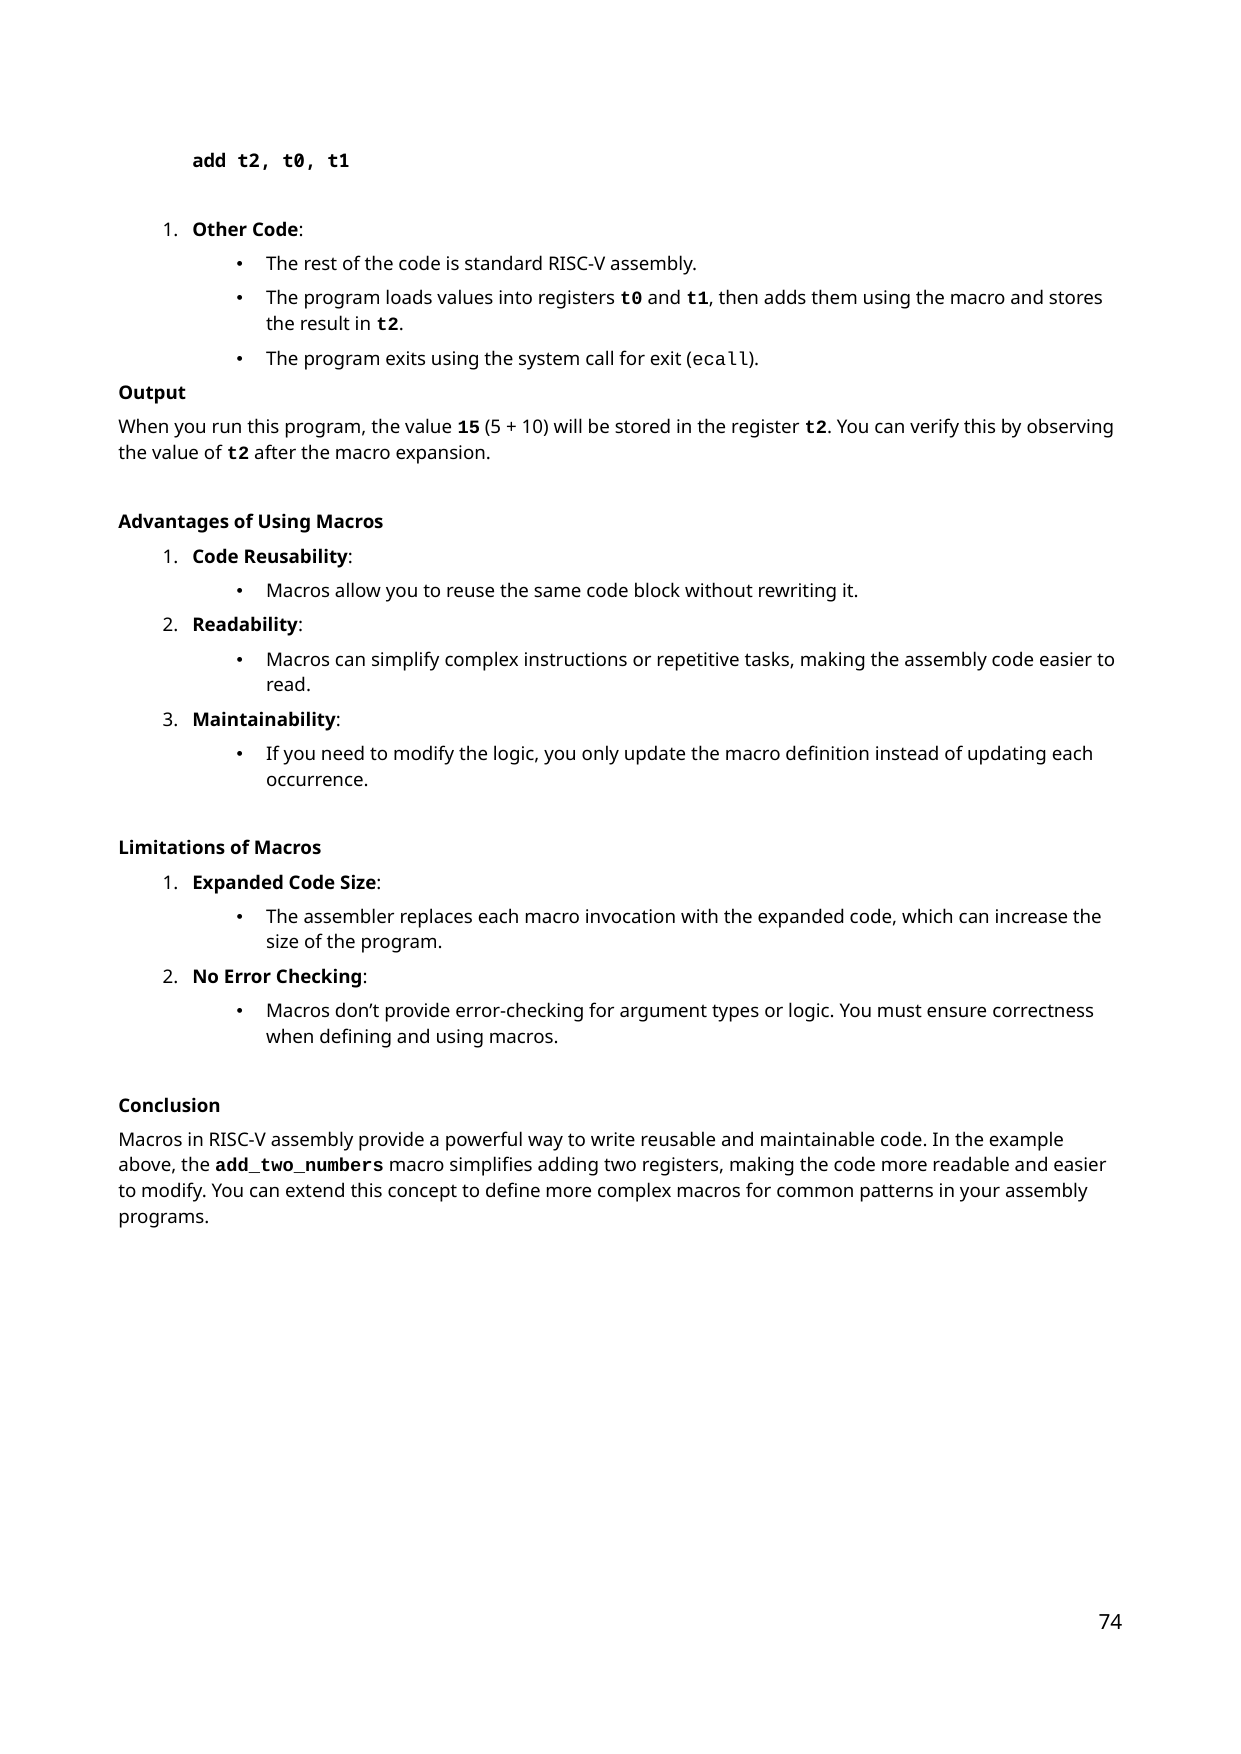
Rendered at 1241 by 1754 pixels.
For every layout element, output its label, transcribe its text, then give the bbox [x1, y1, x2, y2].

list The program loads values into registers t0 and t1, then adds them using the macro and stores the result in t2. [236, 284, 1122, 336]
list The rest of the code is standard RISC-V assembly. [236, 250, 1122, 276]
list No Error Checking: [162, 963, 1122, 989]
list The assembler replaces each macro invocation with the expanded code, which can increase the size of the program. [236, 903, 1122, 954]
list If you need to modify the logic, you only update the macro definition instead of updating each occurrence. [236, 740, 1122, 791]
text Conclusion [118, 1092, 1122, 1117]
list Expanded Code Size: [162, 869, 1122, 894]
list Macros allow you to reuse the same code block without rewriting it. [236, 577, 1122, 603]
list Other Code: [162, 216, 1122, 241]
text Macros in RISC-V assembly provide a powerful way to write reusable and maintainable code. In the example above, the add_two_numbers macro simplifies adding two registers, making the code more readable and easier to modify. You can extend this concept to define more complex macros for common patterns in your assembly programs. [118, 1126, 1122, 1228]
text When you run this program, the value 15 (5 + 10) will be stored in the register t2. You can verify this by observing the value of t2 after the macro expansion. [118, 414, 1122, 465]
list Macros don’t provide error-checking for argument types or logic. You must ensure correctness when defining and using macros. [236, 998, 1122, 1049]
text Output [118, 379, 1122, 405]
text Limitations of Macros [118, 834, 1122, 860]
list Code Reusability: [162, 543, 1122, 568]
list Macros can simplify complex instructions or repetitive tasks, making the assembly code easier to read. [236, 646, 1122, 697]
list The program exits using the system call for exit (ecall). [236, 345, 1122, 371]
text Advantages of Using Macros [118, 508, 1122, 534]
list Maintainability: [162, 706, 1122, 731]
text add t2, t0, t1 [192, 147, 1122, 173]
list Readability: [162, 612, 1122, 637]
